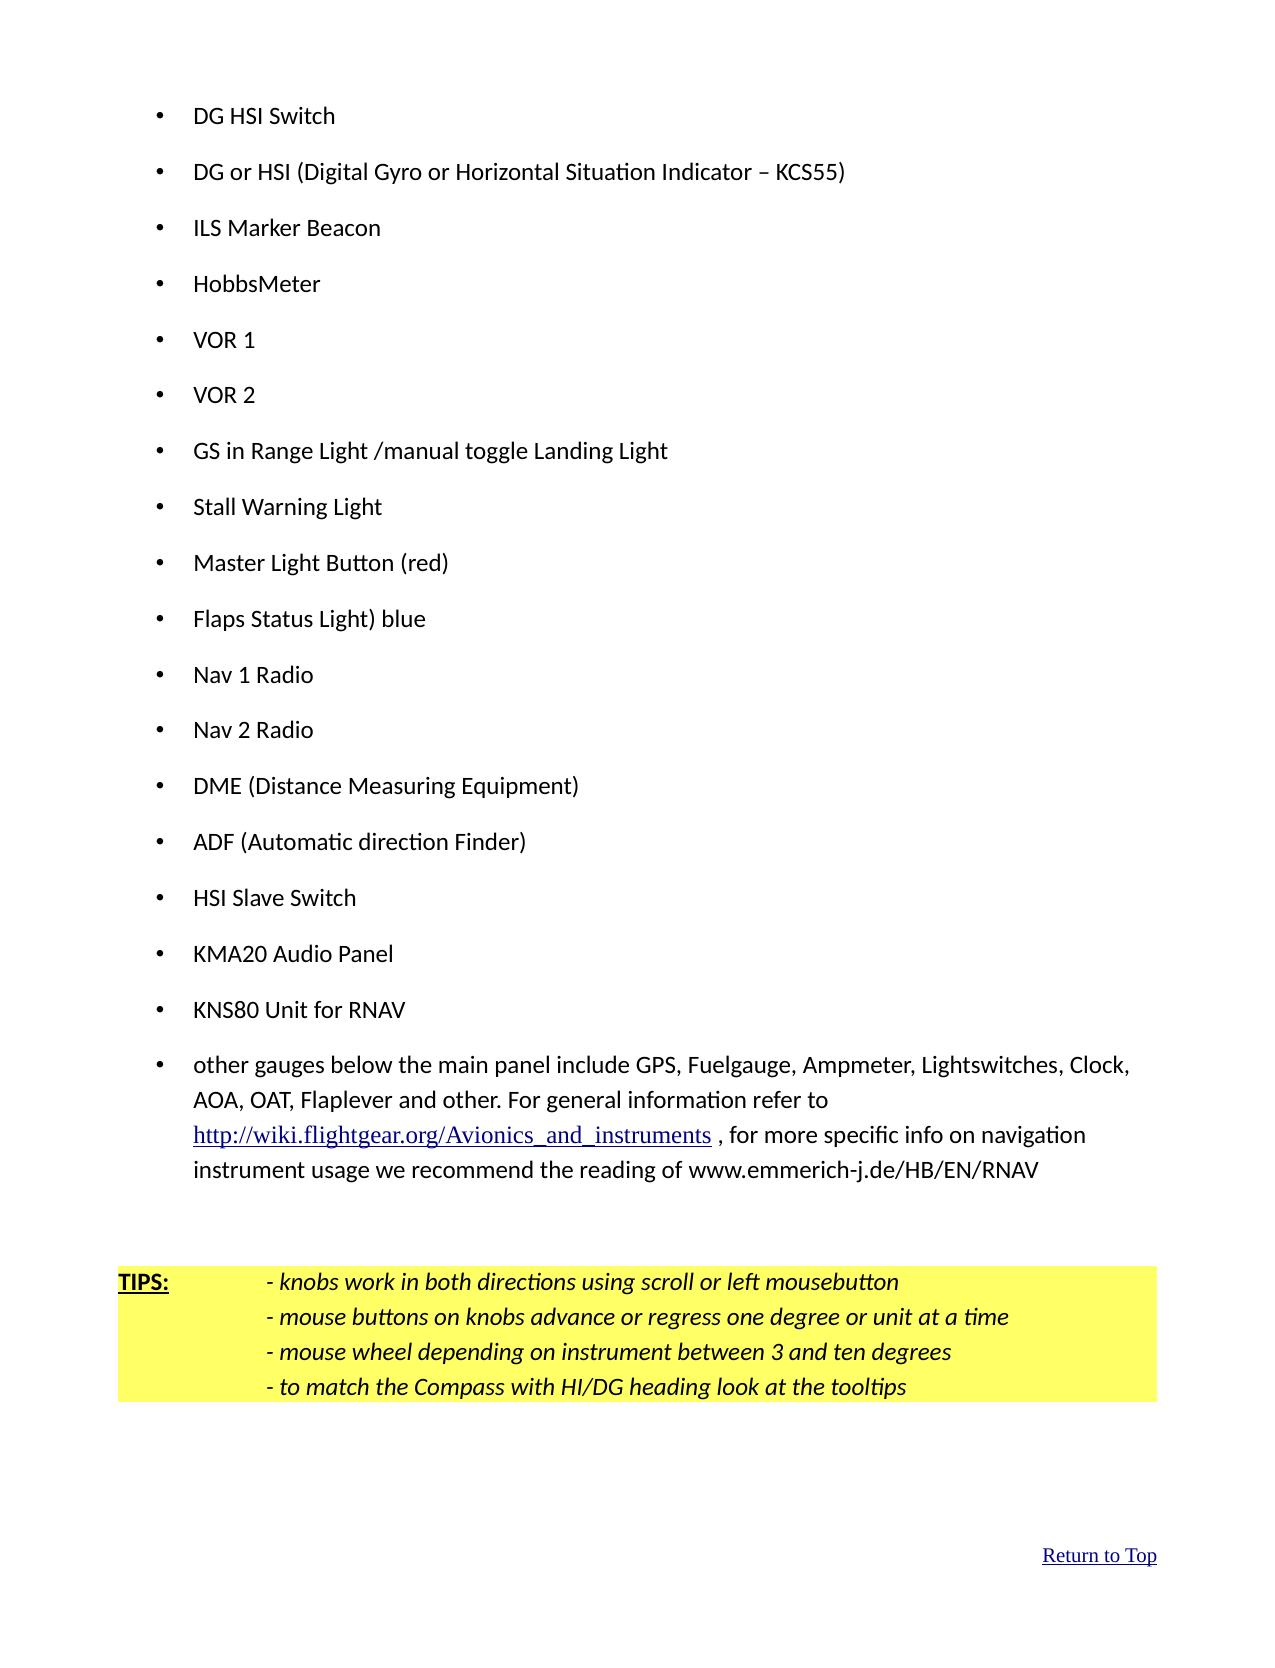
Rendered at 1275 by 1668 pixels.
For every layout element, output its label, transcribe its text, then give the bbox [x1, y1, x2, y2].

list HobbsMeter [156, 268, 1157, 298]
list GS in Range Light /manual toggle Landing Light [156, 435, 1157, 466]
list other gauges below the main panel include GPS, Fuelgauge, Ampmeter, Lightswitches, Clock, AOA, OAT, Flaplever and other. For general information refer to http://wiki.flightgear.org/Avionics_and_instruments , for more specific info on navigation instrument usage we recommend the reading of www.emmerich-j.de/HB/EN/RNAV [156, 1049, 1157, 1185]
list Master Light Button (red) [156, 547, 1157, 578]
list DG or HSI (Digital Gyro or Horizontal Situation Indicator – KCS55) [156, 156, 1157, 187]
list Flaps Status Light) blue [156, 603, 1157, 633]
list Nav 2 Radio [156, 714, 1157, 745]
list VOR 1 [156, 324, 1157, 354]
text TIPS: - knobs work in both directions using scroll or left mousebutton - mouse buttons on knobs advance or regress one degree or unit at a time - mouse wheel depending on instrument between 3 and ten degrees - to match the Compass with HI/DG heading look at the tooltips [118, 1266, 1157, 1402]
list ADF (Automatic direction Finder) [156, 826, 1157, 857]
list Nav 1 Radio [156, 659, 1157, 689]
list HSI Slave Switch [156, 882, 1157, 913]
list Stall Warning Light [156, 491, 1157, 522]
list ILS Marker Beacon [156, 212, 1157, 243]
list VOR 2 [156, 379, 1157, 410]
list KNS80 Unit for RNAV [156, 994, 1157, 1024]
list DME (Distance Measuring Equipment) [156, 770, 1157, 801]
list KMA20 Audio Panel [156, 938, 1157, 968]
list DG HSI Switch [156, 100, 1157, 131]
